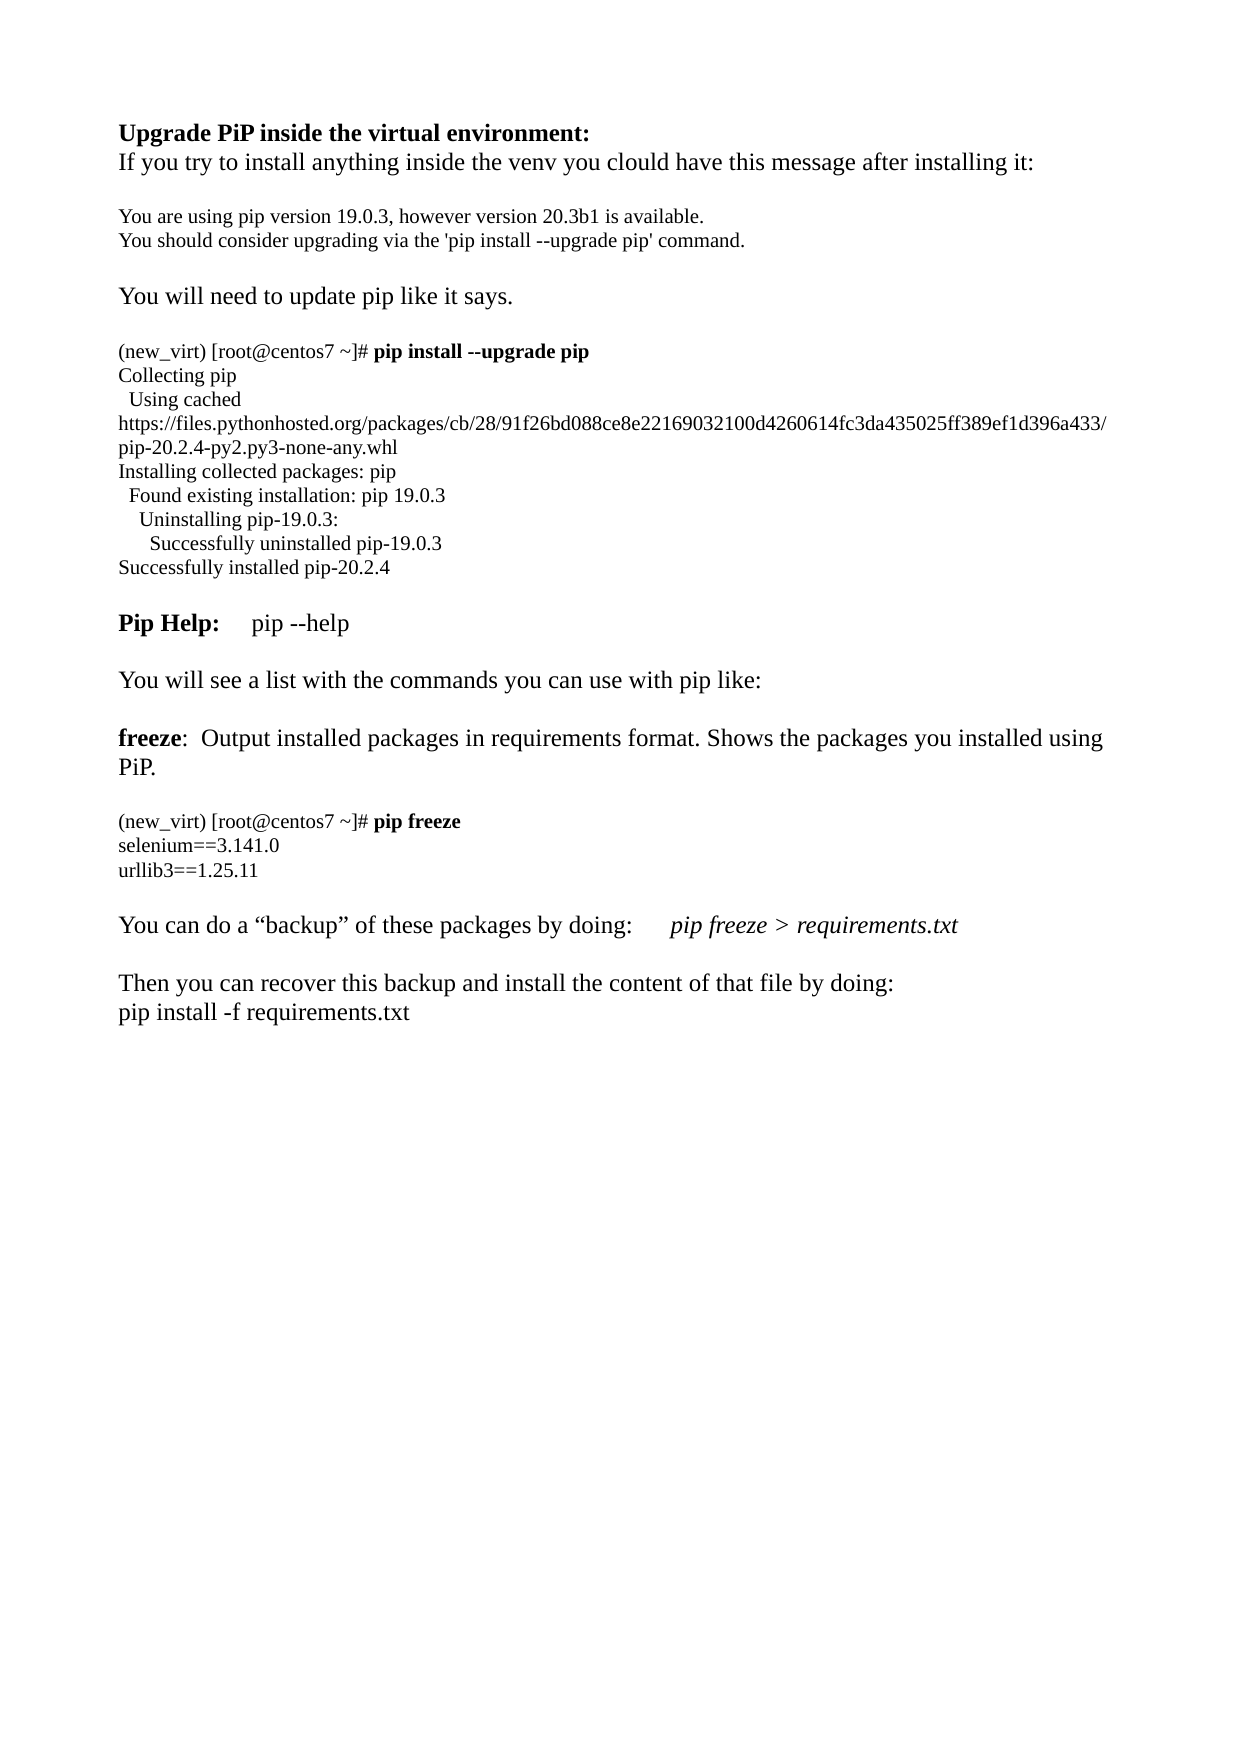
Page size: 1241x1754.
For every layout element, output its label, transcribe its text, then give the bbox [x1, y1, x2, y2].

text Pip Help: pip --help [118, 608, 1122, 637]
text (new_virt) [root@centos7 ~]# pip install --upgrade pip [118, 339, 1122, 363]
text Installing collected packages: pip [118, 459, 1122, 483]
text You will need to update pip like it says. [118, 281, 1122, 310]
text You should consider upgrading via the 'pip install --upgrade pip' command. [118, 228, 1122, 252]
text Uninstalling pip-19.0.3: [118, 507, 1122, 531]
text You will see a list with the commands you can use with pip like: [118, 666, 1122, 694]
text pip install -f requirements.txt [118, 997, 1122, 1025]
text Successfully uninstalled pip-19.0.3 [118, 531, 1122, 555]
text Then you can recover this backup and install the content of that file by doing: [118, 968, 1122, 997]
text freeze: Output installed packages in requirements format. Shows the packages you installed using PiP. [118, 723, 1122, 781]
text You are using pip version 19.0.3, however version 20.3b1 is available. [118, 204, 1122, 228]
text Upgrade PiP inside the virtual environment: [118, 118, 1122, 147]
text You can do a “backup” of these packages by doing: pip freeze > requirements.txt [118, 910, 1122, 939]
text urllib3==1.25.11 [118, 857, 1122, 882]
text Collecting pip [118, 363, 1122, 387]
text selenium==3.141.0 [118, 833, 1122, 857]
text Found existing installation: pip 19.0.3 [118, 483, 1122, 507]
text Successfully installed pip-20.2.4 [118, 555, 1122, 579]
text Using cached https://files.pythonhosted.org/packages/cb/28/91f26bd088ce8e22169032100d4260614fc3da435025ff389ef1d396a433/pip-20.2.4-py2.py3-none-any.whl [118, 387, 1122, 459]
text If you try to install anything inside the venv you clould have this message after installing it: [118, 147, 1122, 176]
text (new_virt) [root@centos7 ~]# pip freeze [118, 809, 1122, 833]
